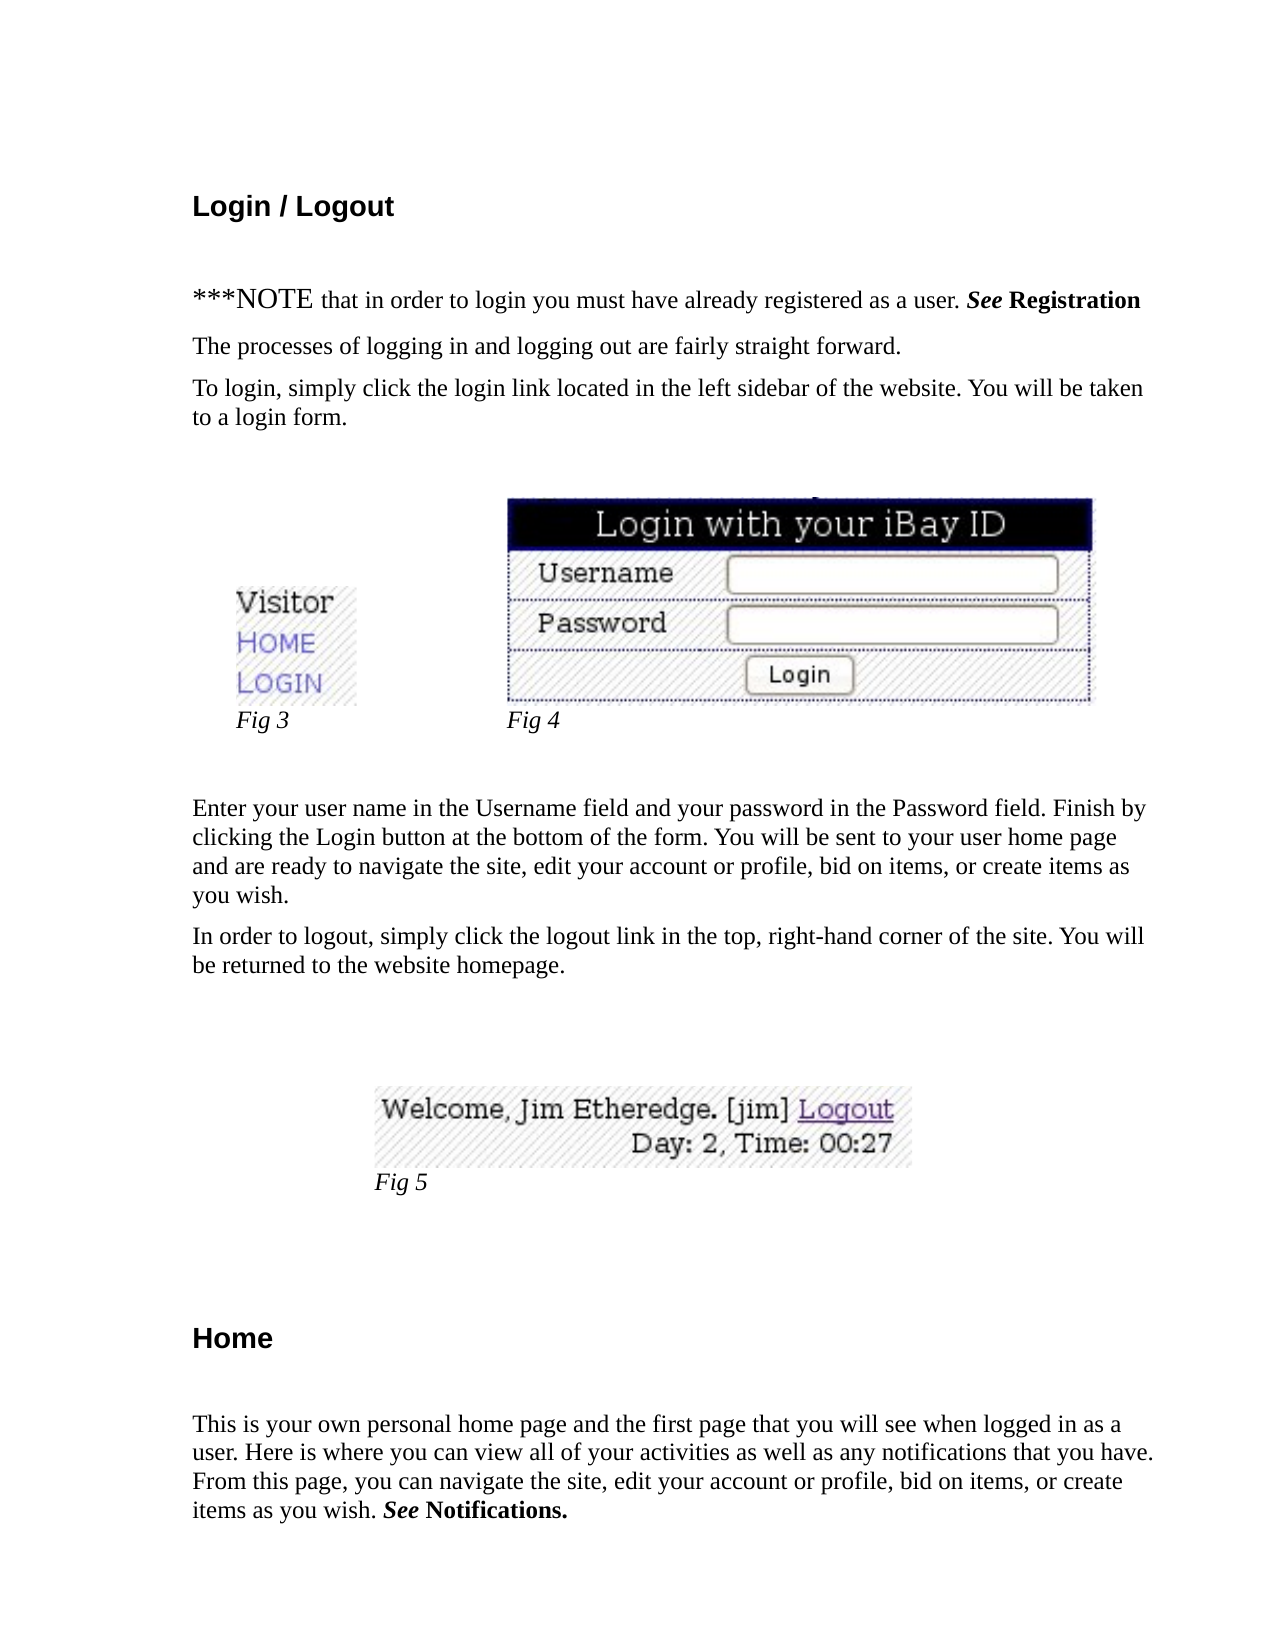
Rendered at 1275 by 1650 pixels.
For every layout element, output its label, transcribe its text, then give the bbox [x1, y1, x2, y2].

text ***NOTE that in order to login you must have already registered as a user. See Registration [118, 281, 1157, 315]
text The processes of logging in and logging out are fairly straight forward. [118, 327, 1157, 361]
text This is your own personal home page and the first page that you will see when logged in as a user. Here is where you can view all of your activities as well as any notifications that you have. From this page, you can navigate the site, edit your account or profile, bid on items, or create items as you wish. See Notifications. [118, 1409, 1157, 1524]
text Enter your user name in the Username field and your password in the Password field. Finish by clicking the Login button at the bottom of the form. You will be sent to your user home page and are ready to navigate the site, edit your account or profile, bid on items, or create items as you wish. [118, 793, 1157, 908]
picture [374, 1086, 913, 1168]
text To login, simply click the login link located in the left sidebar of the website. You will be taken to a login form. [118, 373, 1157, 431]
text In order to logout, simply click the logout link in the top, right-hand corner of the site. You will be returned to the website homepage. [118, 921, 1157, 978]
subtitle Login / Logout [118, 189, 1157, 223]
text Fig 5 [374, 1168, 912, 1196]
picture [506, 497, 1097, 706]
picture [236, 586, 357, 706]
subtitle Home [118, 1321, 1157, 1355]
text Fig 3 [236, 706, 357, 734]
text Fig 4 [507, 706, 1096, 734]
